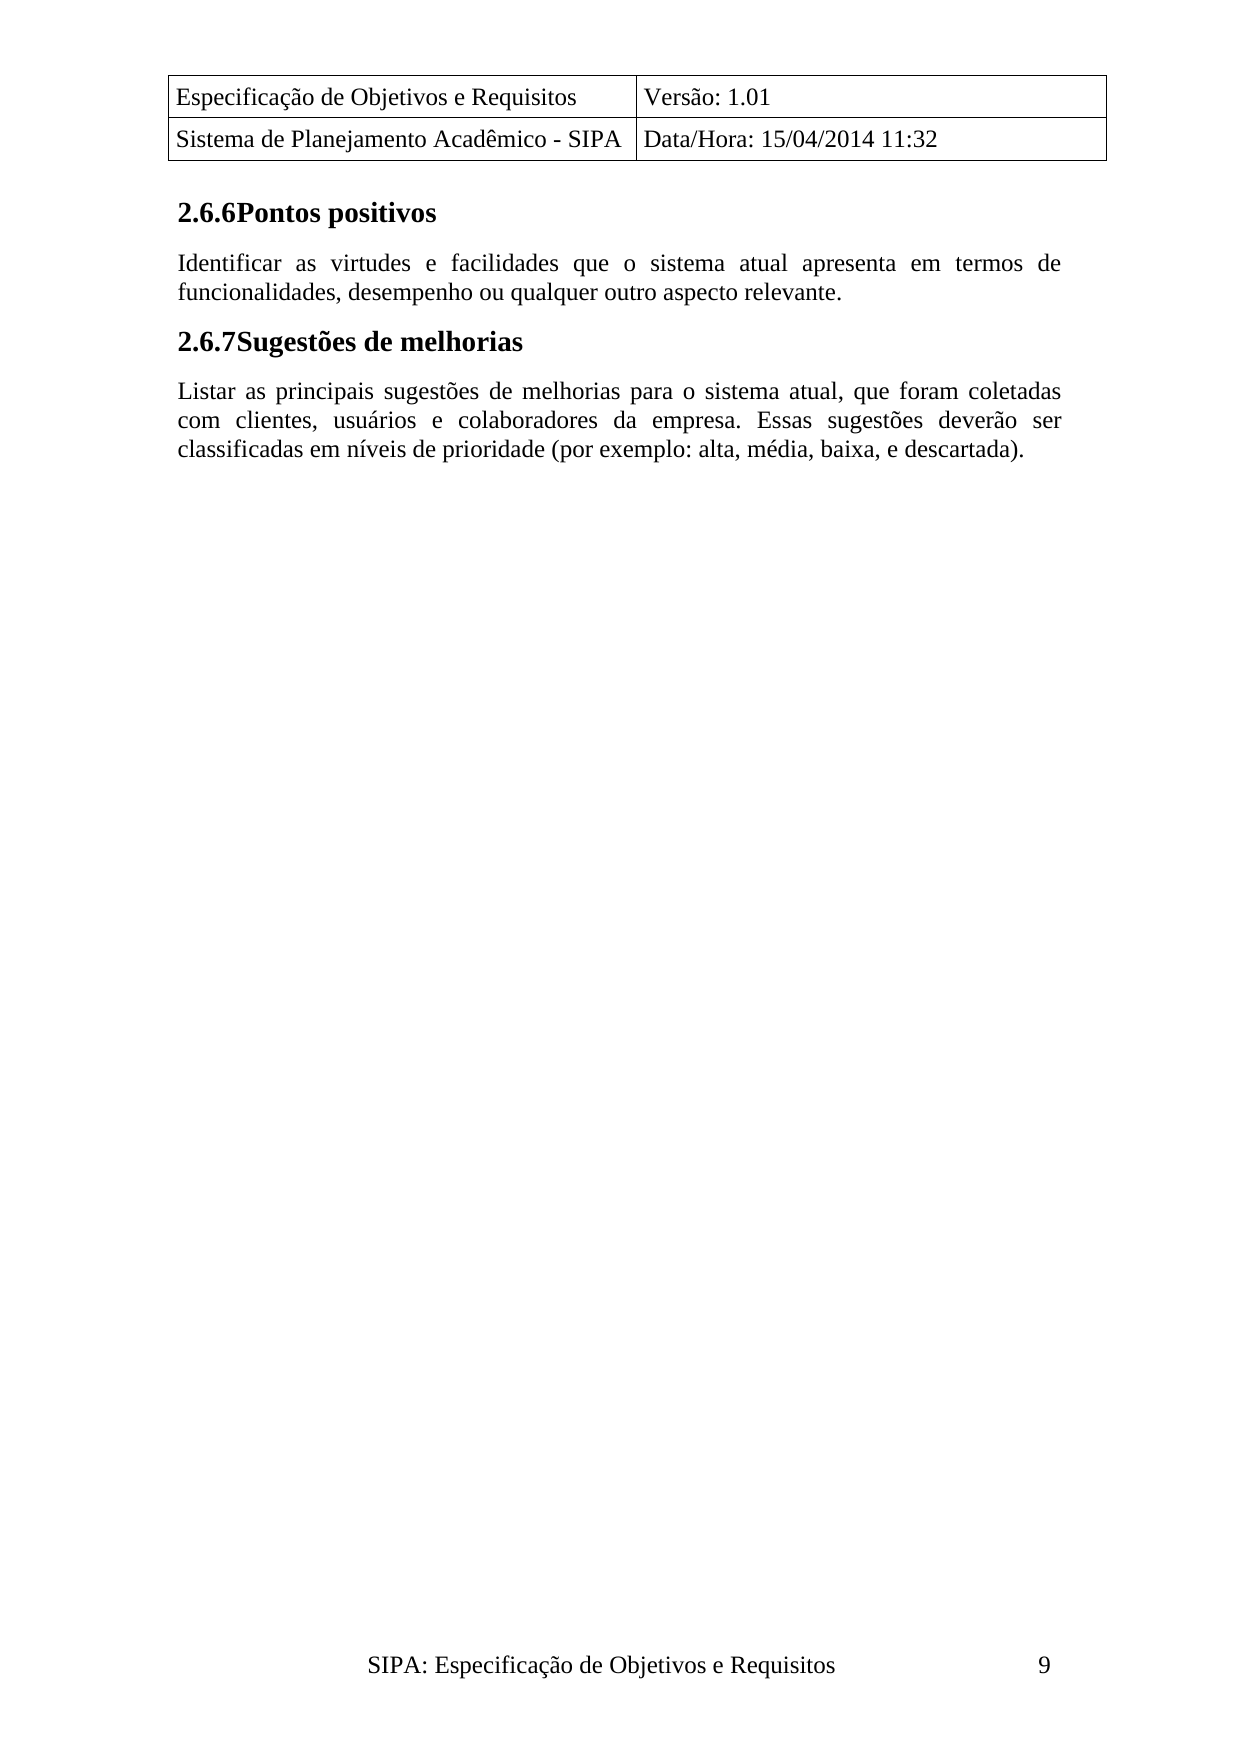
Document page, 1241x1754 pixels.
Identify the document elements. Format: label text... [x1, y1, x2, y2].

subtitle Sugestões de melhorias [177, 324, 1063, 358]
text Identificar as virtudes e facilidades que o sistema atual apresenta em termos de funcionalidades, desempenho ou qualquer outro aspecto relevante. [177, 248, 1063, 305]
subtitle Pontos positivos [177, 196, 1063, 229]
text Listar as principais sugestões de melhorias para o sistema atual, que foram coletadas com clientes, usuários e colaboradores da empresa. Essas sugestões deverão ser classificadas em níveis de prioridade (por exemplo: alta, média, baixa, e descartada). [177, 376, 1063, 463]
